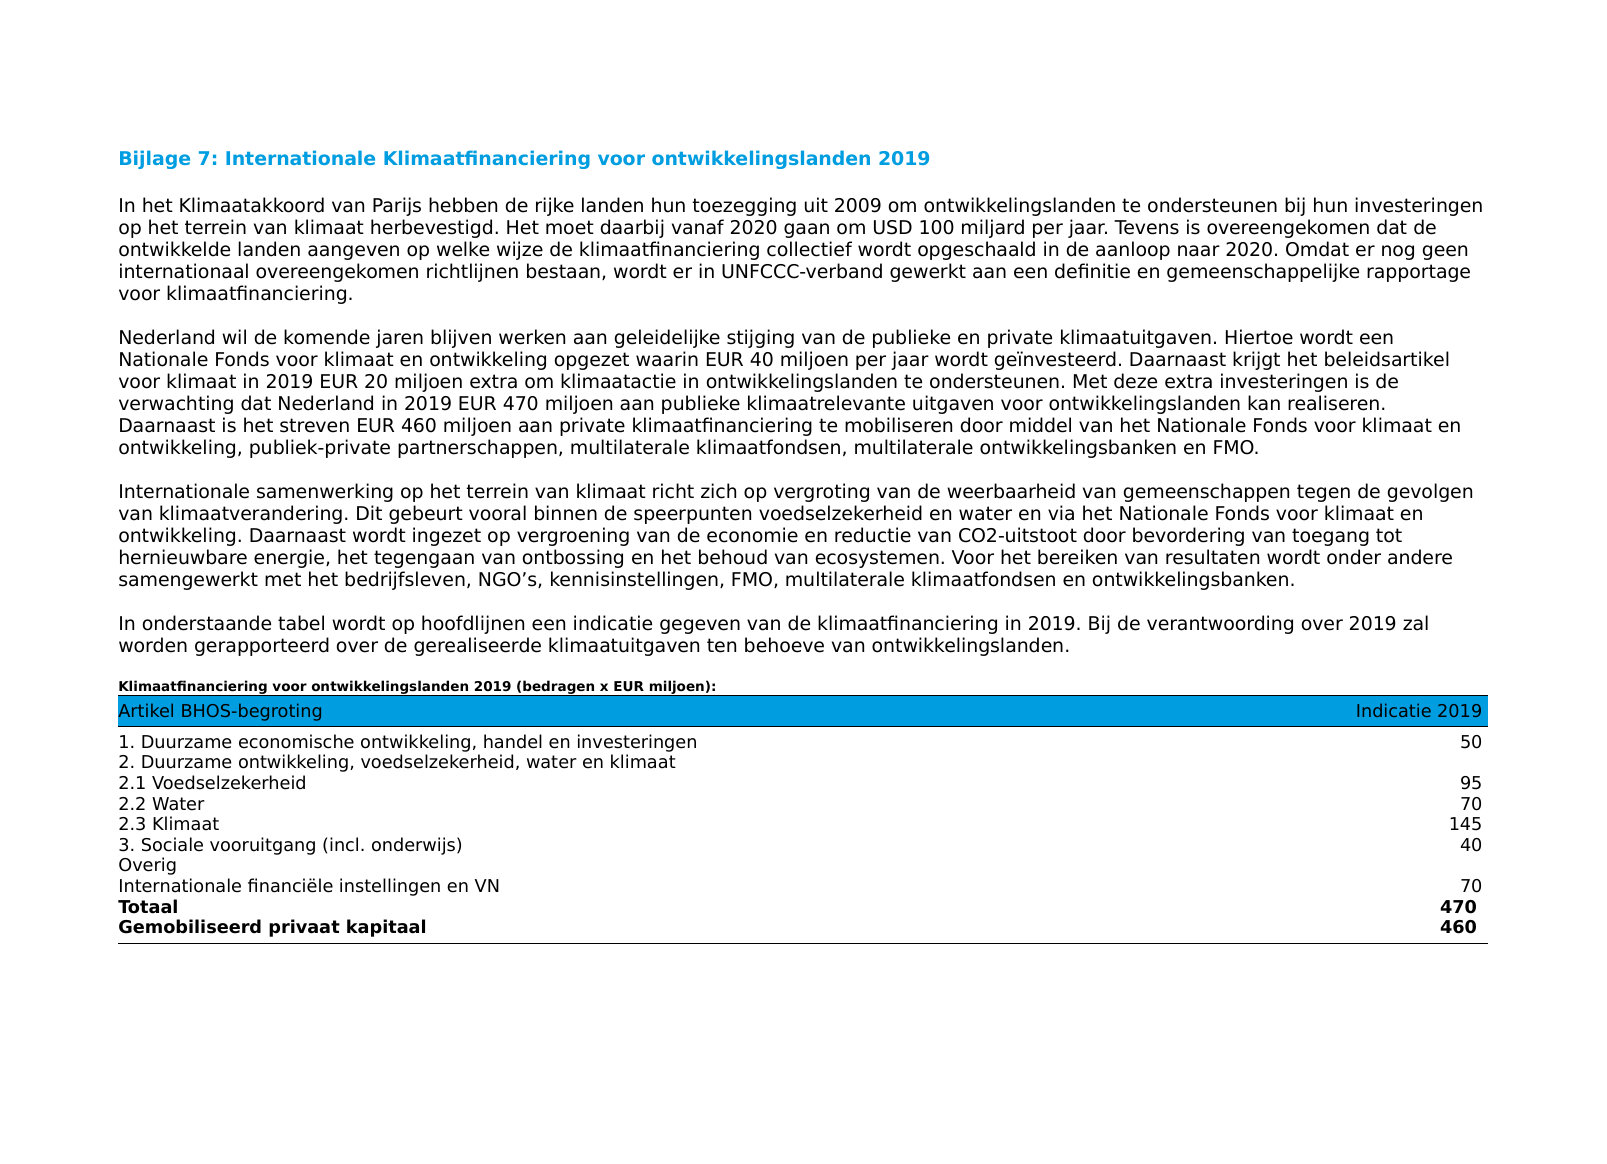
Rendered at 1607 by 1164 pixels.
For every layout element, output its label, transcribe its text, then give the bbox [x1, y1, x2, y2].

table_cell 50 [1214, 727, 1488, 752]
table_cell Totaal [118, 897, 1214, 917]
table_cell Internationale financiële instellingen en VN [118, 876, 1214, 897]
table_cell 2. Duurzame ontwikkeling, voedselzekerheid, water en klimaat [118, 752, 1214, 773]
table_cell 2.3 Klimaat [118, 814, 1214, 835]
table_cell 1. Duurzame economische ontwikkeling, handel en investeringen [118, 727, 1214, 752]
text Internationale samenwerking op het terrein van klimaat richt zich op vergroting van de weerbaarheid van gemeenschappen tegen de gevolgen van klimaatverandering. Dit gebeurt vooral binnen de speerpunten voedselzekerheid en water en via het Nationale Fonds voor klimaat en ontwikkeling. Daarnaast wordt ingezet op vergroening van de economie en reductie van CO2-uitstoot door bevordering van toegang tot hernieuwbare energie, het tegengaan van ontbossing en het behoud van ecosystemen. Voor het bereiken van resultaten wordt onder andere samengewerkt met het bedrijfsleven, NGO’s, kennisinstellingen, FMO, multilaterale klimaatfondsen en ontwikkelingsbanken. [118, 481, 1488, 591]
table_cell 95 [1214, 773, 1488, 793]
table_cell 470 [1214, 897, 1488, 917]
text Nederland wil de komende jaren blijven werken aan geleidelijke stijging van de publieke en private klimaatuitgaven. Hiertoe wordt een Nationale Fonds voor klimaat en ontwikkeling opgezet waarin EUR 40 miljoen per jaar wordt geïnvesteerd. Daarnaast krijgt het beleidsartikel voor klimaat in 2019 EUR 20 miljoen extra om klimaatactie in ontwikkelingslanden te ondersteunen. Met deze extra investeringen is de verwachting dat Nederland in 2019 EUR 470 miljoen aan publieke klimaatrelevante uitgaven voor ontwikkelingslanden kan realiseren. Daarnaast is het streven EUR 460 miljoen aan private klimaatfinanciering te mobiliseren door middel van het Nationale Fonds voor klimaat en ontwikkeling, publiek-private partnerschappen, multilaterale klimaatfondsen, multilaterale ontwikkelingsbanken en FMO. [118, 327, 1488, 459]
table_header Klimaatfinanciering voor ontwikkelingslanden 2019 (bedragen x EUR miljoen): [118, 679, 1488, 695]
table_cell 2.2 Water [118, 794, 1214, 814]
table_cell [1214, 752, 1488, 773]
table_cell 2.1 Voedselzekerheid [118, 773, 1214, 793]
table_cell 40 [1214, 835, 1488, 855]
table_cell 70 [1214, 876, 1488, 897]
text In het Klimaatakkoord van Parijs hebben de rijke landen hun toezegging uit 2009 om ontwikkelingslanden te ondersteunen bij hun investeringen op het terrein van klimaat herbevestigd. Het moet daarbij vanaf 2020 gaan om USD 100 miljard per jaar. Tevens is overeengekomen dat de ontwikkelde landen aangeven op welke wijze de klimaatfinanciering collectief wordt opgeschaald in de aanloop naar 2020. Omdat er nog geen internationaal overeengekomen richtlijnen bestaan, wordt er in UNFCCC-verband gewerkt aan een definitie en gemeenschappelijke rapportage voor klimaatfinanciering. [118, 195, 1488, 305]
table_cell 145 [1214, 814, 1488, 835]
table_cell Artikel BHOS-begroting [118, 696, 1214, 726]
table_cell 460 [1214, 917, 1488, 943]
subtitle Bijlage 7: Internationale Klimaatfinanciering voor ontwikkelingslanden 2019 [118, 148, 1488, 170]
table_cell [1214, 855, 1488, 876]
text In onderstaande tabel wordt op hoofdlijnen een indicatie gegeven van de klimaatfinanciering in 2019. Bij de verantwoording over 2019 zal worden gerapporteerd over de gerealiseerde klimaatuitgaven ten behoeve van ontwikkelingslanden. [118, 613, 1488, 657]
table_cell Gemobiliseerd privaat kapitaal [118, 917, 1214, 943]
table_cell 70 [1214, 794, 1488, 814]
table_cell Overig [118, 855, 1214, 876]
table_cell Indicatie 2019 [1214, 696, 1488, 726]
table_cell 3. Sociale vooruitgang (incl. onderwijs) [118, 835, 1214, 855]
